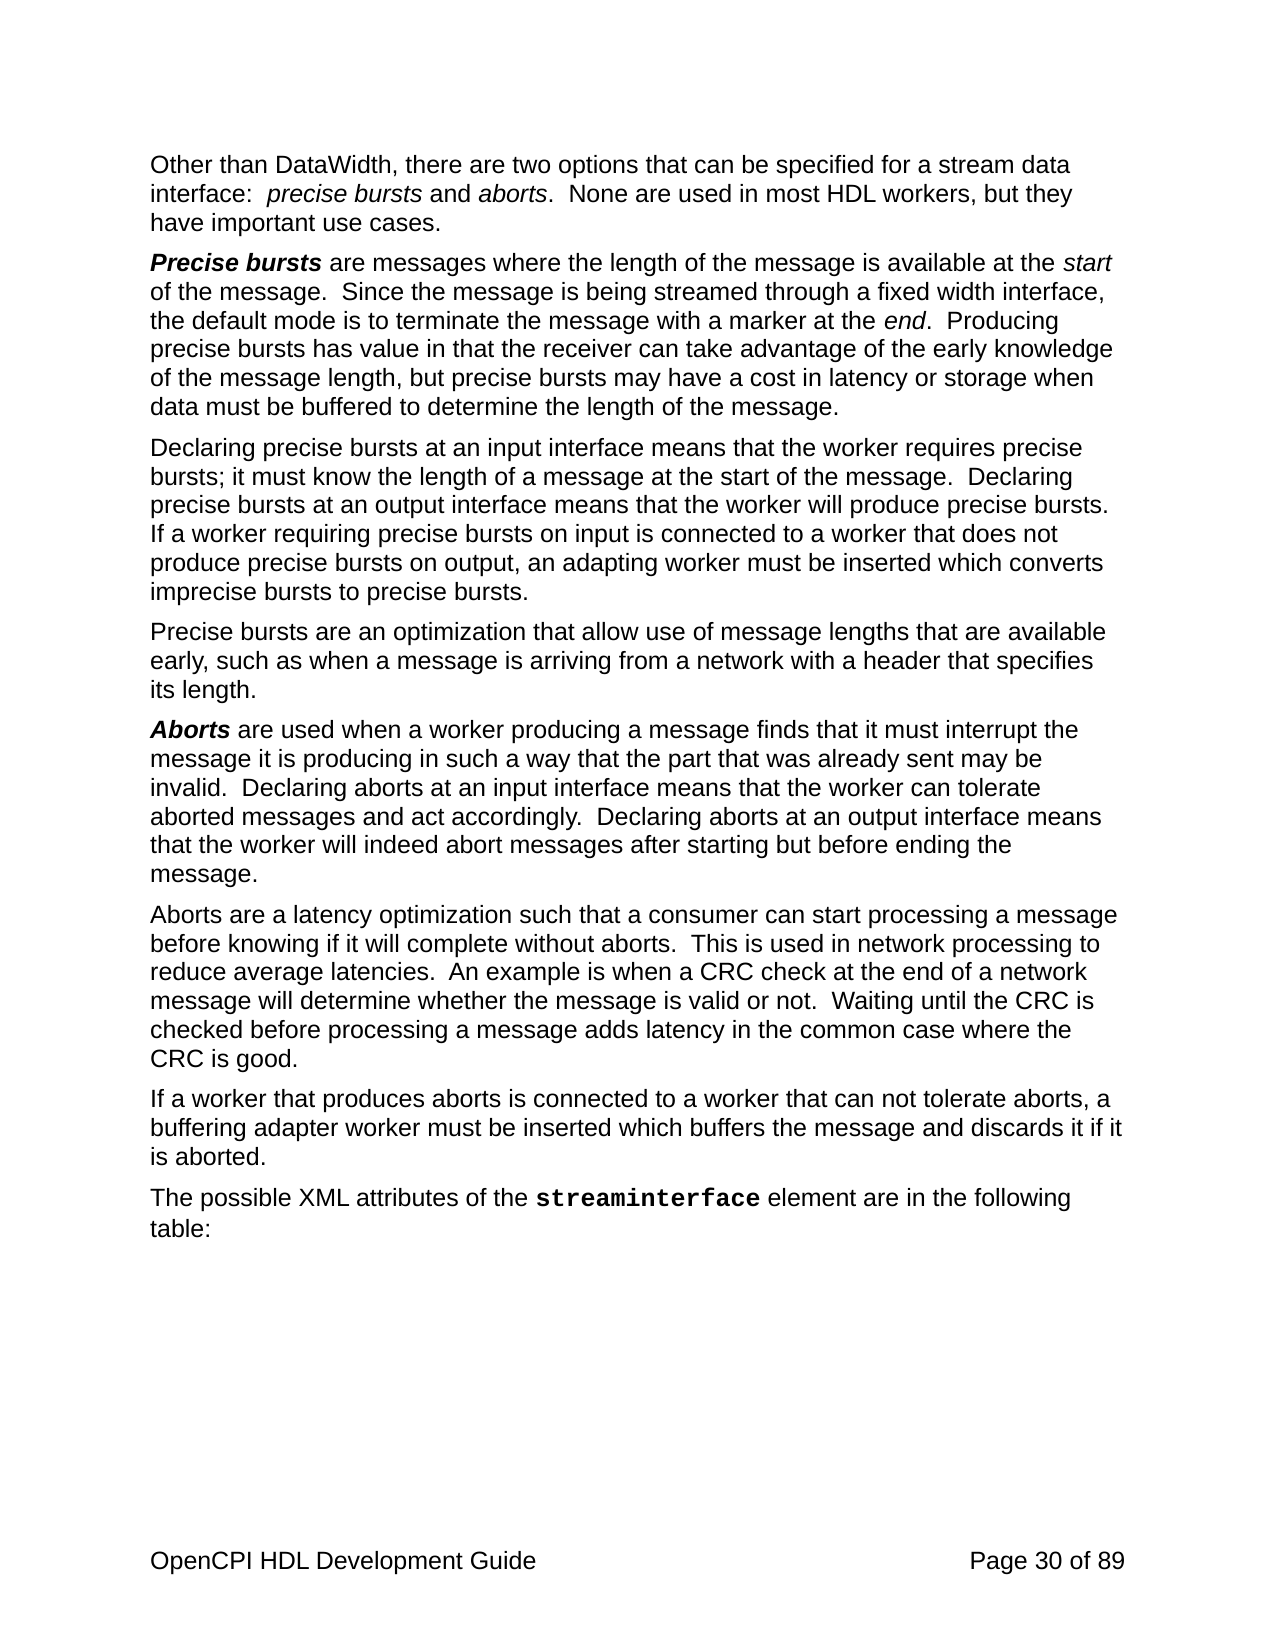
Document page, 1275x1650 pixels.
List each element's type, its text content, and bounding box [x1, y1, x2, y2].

text Declaring precise bursts at an input interface means that the worker requires precise bursts; it must know the length of a message at the start of the message. Declaring precise bursts at an output interface means that the worker will produce precise bursts. If a worker requiring precise bursts on input is connected to a worker that does not produce precise bursts on output, an adapting worker must be inserted which converts imprecise bursts to precise bursts. [150, 433, 1125, 605]
text Aborts are a latency optimization such that a consumer can start processing a message before knowing if it will complete without aborts. This is used in network processing to reduce average latencies. An example is when a CRC check at the end of a network message will determine whether the message is valid or not. Waiting until the CRC is checked before processing a message adds latency in the common case where the CRC is good. [150, 900, 1125, 1072]
text Other than DataWidth, there are two options that can be specified for a stream data interface: precise bursts and aborts. None are used in most HDL workers, but they have important use cases. [150, 150, 1125, 236]
text Precise bursts are messages where the length of the message is available at the start of the message. Since the message is being streamed through a fixed width interface, the default mode is to terminate the message with a marker at the end. Producing precise bursts has value in that the receiver can take advantage of the early knowledge of the message length, but precise bursts may have a cost in latency or storage when data must be buffered to determine the length of the message. [150, 248, 1125, 421]
text Aborts are used when a worker producing a message finds that it must interrupt the message it is producing in such a way that the part that was already sent may be invalid. Declaring aborts at an input interface means that the worker can tolerate aborted messages and act accordingly. Declaring aborts at an output interface means that the worker will indeed abort messages after starting but before ending the message. [150, 715, 1125, 888]
text If a worker that produces aborts is connected to a worker that can not tolerate aborts, a buffering adapter worker must be inserted which buffers the message and discards it if it is aborted. [150, 1084, 1125, 1171]
text Precise bursts are an optimization that allow use of message lengths that are available early, such as when a message is arriving from a network with a header that specifies its length. [150, 617, 1125, 703]
text The possible XML attributes of the streaminterface element are in the following table: [150, 1183, 1125, 1242]
